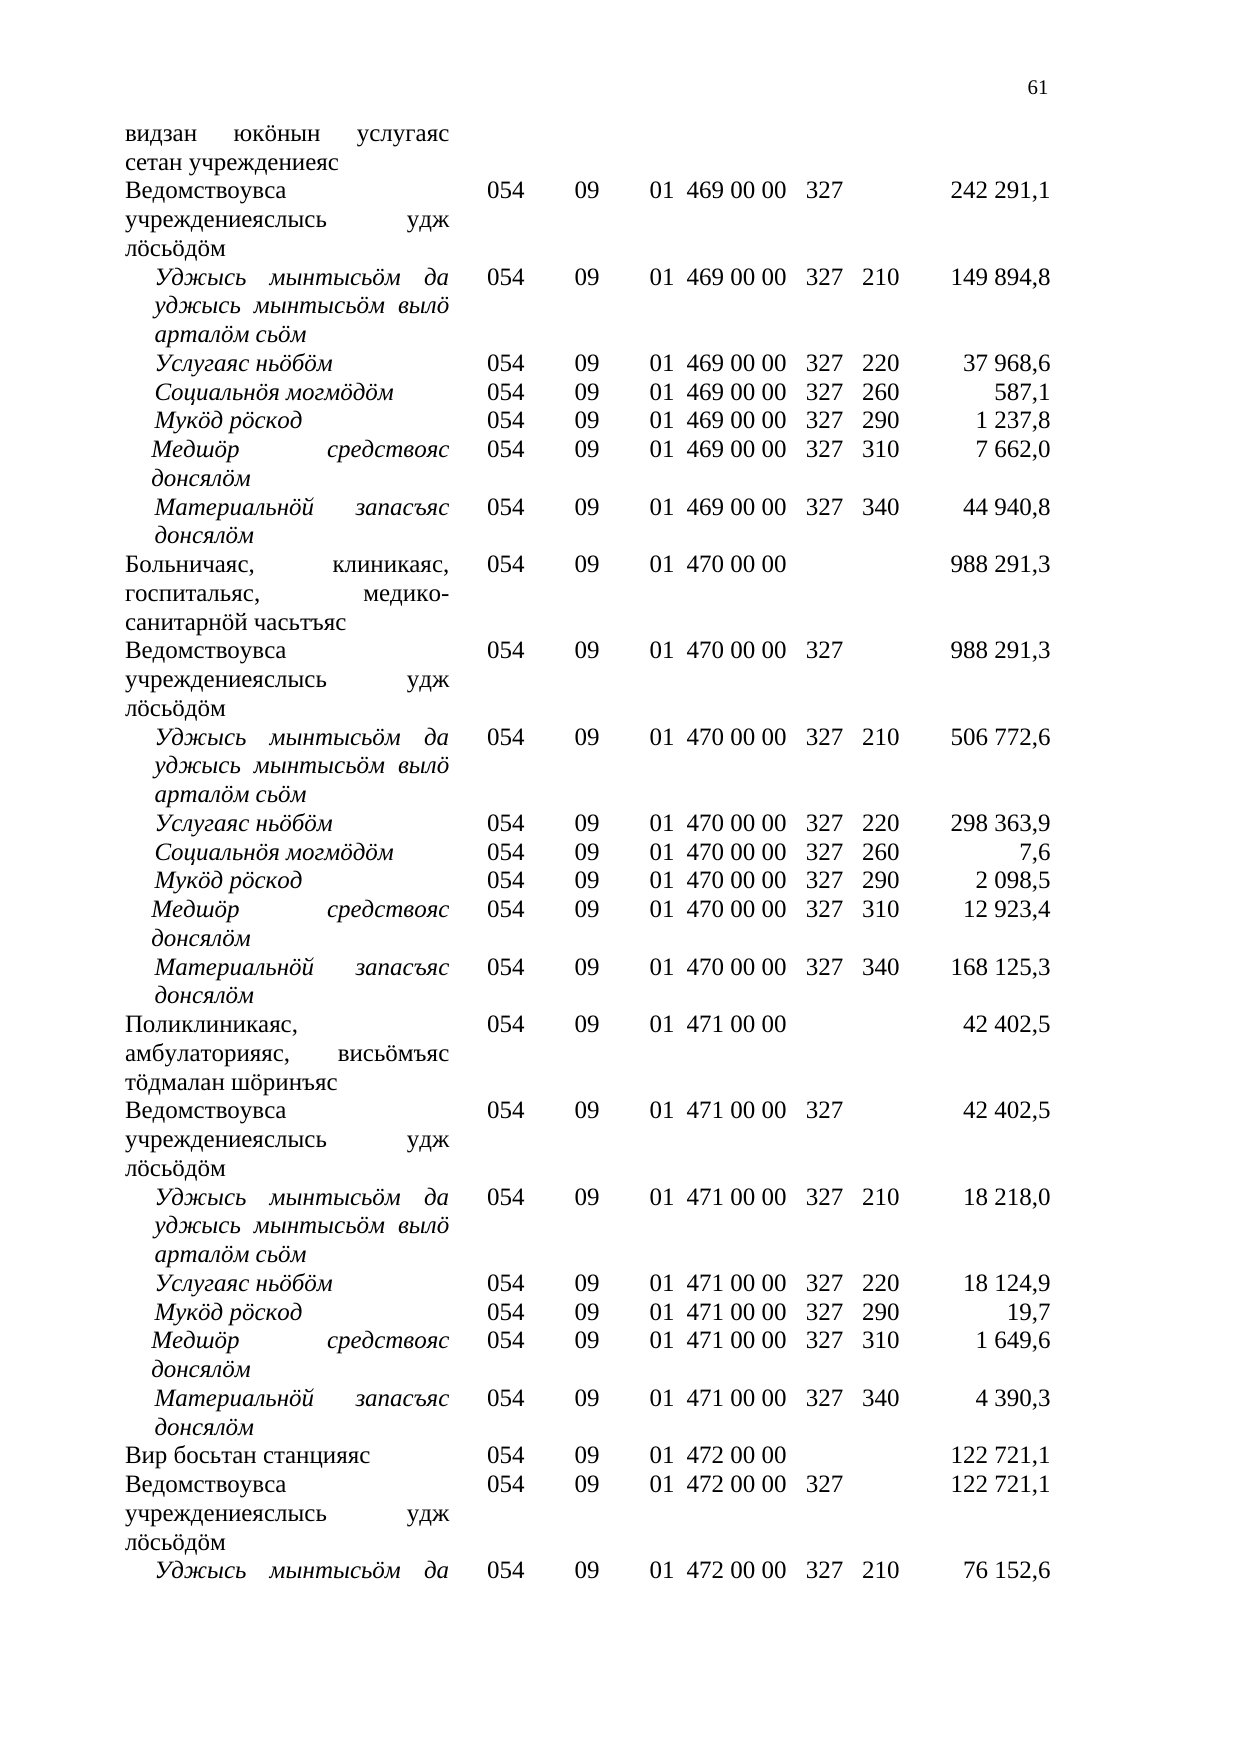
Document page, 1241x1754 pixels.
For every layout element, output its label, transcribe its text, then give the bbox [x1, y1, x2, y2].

table_cell [793, 1441, 849, 1469]
table_cell 01 [605, 1326, 680, 1383]
table_cell 327 [793, 722, 849, 808]
table_cell Мукöд рöскод [119, 1297, 455, 1326]
table_cell 210 [849, 722, 905, 808]
table_cell 01 [605, 1009, 680, 1096]
table_cell Социальнöя могмöдöм [119, 377, 455, 406]
table_cell 327 [793, 1326, 849, 1383]
table_cell 327 [793, 952, 849, 1009]
table_cell Уджысь мынтысьöм да [119, 1556, 455, 1584]
table_cell 01 [605, 1556, 680, 1584]
table_cell 76 152,6 [905, 1556, 1056, 1584]
table_cell Вир босьтан станцияяс [119, 1441, 455, 1469]
table_cell 054 [455, 176, 530, 262]
table_cell 19,7 [905, 1297, 1056, 1326]
table_cell Социальнöя могмöдöм [119, 837, 455, 866]
table_cell [849, 636, 905, 722]
table_cell 054 [455, 406, 530, 434]
table_cell 01 [605, 894, 680, 952]
table_cell 054 [455, 549, 530, 636]
table_cell 09 [530, 1556, 605, 1584]
table_cell 210 [849, 1556, 905, 1584]
table_cell 42 402,5 [905, 1009, 1056, 1096]
table_cell 471 00 00 [680, 1182, 793, 1268]
table_cell 01 [605, 406, 680, 434]
table_cell 470 00 00 [680, 866, 793, 894]
table_cell 054 [455, 1469, 530, 1556]
table_cell 054 [455, 492, 530, 549]
table_cell 260 [849, 837, 905, 866]
table_cell [849, 176, 905, 262]
table_cell 149 894,8 [905, 262, 1056, 348]
table_cell Медшöр средствояс донсялöм [119, 1326, 455, 1383]
table_cell 298 363,9 [905, 808, 1056, 837]
table_cell Уджысь мынтысьöм да уджысь мынтысьöм вылö арталöм сьöм [119, 722, 455, 808]
table_cell 44 940,8 [905, 492, 1056, 549]
table_cell 42 402,5 [905, 1096, 1056, 1182]
table_cell Ведомствоувса учреждениеяслысь удж лöсьöдöм [119, 636, 455, 722]
table_cell 327 [793, 262, 849, 348]
table_cell 054 [455, 1096, 530, 1182]
table_cell 01 [605, 1469, 680, 1556]
table_cell 327 [793, 406, 849, 434]
table_cell [793, 118, 849, 176]
table_cell 469 00 00 [680, 262, 793, 348]
table_cell 290 [849, 866, 905, 894]
table_cell 472 00 00 [680, 1469, 793, 1556]
table_cell 1 649,6 [905, 1326, 1056, 1383]
table_cell 310 [849, 1326, 905, 1383]
table_cell 327 [793, 1383, 849, 1441]
table_cell 327 [793, 377, 849, 406]
table_cell 09 [530, 866, 605, 894]
table_cell 327 [793, 1469, 849, 1556]
table_cell Услугаяс ньöбöм [119, 808, 455, 837]
table_cell 470 00 00 [680, 549, 793, 636]
table_cell 054 [455, 348, 530, 377]
table_cell 054 [455, 1383, 530, 1441]
table_cell 01 [605, 549, 680, 636]
table_cell 470 00 00 [680, 636, 793, 722]
table_cell 054 [455, 952, 530, 1009]
table_cell [680, 118, 793, 176]
table_cell 4 390,3 [905, 1383, 1056, 1441]
table_cell 220 [849, 348, 905, 377]
table_cell 054 [455, 434, 530, 492]
table_cell 470 00 00 [680, 952, 793, 1009]
table_cell 469 00 00 [680, 176, 793, 262]
table_cell 01 [605, 1297, 680, 1326]
table_cell 327 [793, 176, 849, 262]
table_cell 310 [849, 434, 905, 492]
table_cell 09 [530, 1009, 605, 1096]
table_cell 469 00 00 [680, 492, 793, 549]
table_cell 09 [530, 1297, 605, 1326]
table_cell 054 [455, 636, 530, 722]
table_cell Ведомствоувса учреждениеяслысь удж лöсьöдöм [119, 176, 455, 262]
table_cell 327 [793, 866, 849, 894]
table_cell 471 00 00 [680, 1297, 793, 1326]
table_cell 470 00 00 [680, 894, 793, 952]
table_cell 122 721,1 [905, 1469, 1056, 1556]
table_cell 01 [605, 176, 680, 262]
table_cell 01 [605, 636, 680, 722]
table_cell 09 [530, 1182, 605, 1268]
table_cell 290 [849, 406, 905, 434]
table_cell [849, 1469, 905, 1556]
table_cell 09 [530, 549, 605, 636]
table_cell 7,6 [905, 837, 1056, 866]
table_cell 472 00 00 [680, 1556, 793, 1584]
table_cell 1 237,8 [905, 406, 1056, 434]
table_cell 01 [605, 377, 680, 406]
table_cell 09 [530, 722, 605, 808]
table_cell 327 [793, 492, 849, 549]
table_cell Уджысь мынтысьöм да уджысь мынтысьöм вылö арталöм сьöм [119, 1182, 455, 1268]
table_cell [849, 118, 905, 176]
table_cell 09 [530, 808, 605, 837]
table_cell [605, 118, 680, 176]
table_cell 01 [605, 866, 680, 894]
table_cell 7 662,0 [905, 434, 1056, 492]
table_cell Ведомствоувса учреждениеяслысь удж лöсьöдöм [119, 1469, 455, 1556]
table_cell 054 [455, 894, 530, 952]
table_cell 09 [530, 636, 605, 722]
table_cell 471 00 00 [680, 1268, 793, 1297]
table_cell Медшöр средствояс донсялöм [119, 434, 455, 492]
table_cell 09 [530, 434, 605, 492]
table_cell 12 923,4 [905, 894, 1056, 952]
table_cell 054 [455, 1441, 530, 1469]
table_cell 260 [849, 377, 905, 406]
table_cell 18 124,9 [905, 1268, 1056, 1297]
table_cell 054 [455, 262, 530, 348]
table_cell 054 [455, 837, 530, 866]
table_cell 37 968,6 [905, 348, 1056, 377]
table_cell 210 [849, 1182, 905, 1268]
table_cell Медшöр средствояс донсялöм [119, 894, 455, 952]
table_cell 054 [455, 1009, 530, 1096]
table_cell 168 125,3 [905, 952, 1056, 1009]
table_cell 09 [530, 406, 605, 434]
table_cell 054 [455, 1556, 530, 1584]
table_cell 220 [849, 1268, 905, 1297]
table_cell [530, 118, 605, 176]
table_cell 471 00 00 [680, 1009, 793, 1096]
table_cell 327 [793, 348, 849, 377]
table_cell 054 [455, 808, 530, 837]
table_cell 2 098,5 [905, 866, 1056, 894]
table_cell 472 00 00 [680, 1441, 793, 1469]
table_cell 988 291,3 [905, 549, 1056, 636]
table_cell 09 [530, 1383, 605, 1441]
table_cell Материальнöй запасъяс донсялöм [119, 492, 455, 549]
table_cell [793, 1009, 849, 1096]
table_cell Уджысь мынтысьöм да уджысь мынтысьöм вылö арталöм сьöм [119, 262, 455, 348]
table_cell Ведомствоувса учреждениеяслысь удж лöсьöдöм [119, 1096, 455, 1182]
table_cell Больничаяс, клиникаяс, госпитальяс, медико-санитарнöй часьтъяс [119, 549, 455, 636]
table_cell 242 291,1 [905, 176, 1056, 262]
table_cell 054 [455, 1297, 530, 1326]
table_cell [793, 549, 849, 636]
table_cell 310 [849, 894, 905, 952]
table_cell Мукöд рöскод [119, 866, 455, 894]
table_cell 054 [455, 1268, 530, 1297]
table_cell 470 00 00 [680, 808, 793, 837]
table_cell 09 [530, 1441, 605, 1469]
table_cell 01 [605, 722, 680, 808]
table_cell 01 [605, 808, 680, 837]
table_cell 327 [793, 636, 849, 722]
table_cell 01 [605, 1383, 680, 1441]
table_cell 09 [530, 348, 605, 377]
table_cell 471 00 00 [680, 1326, 793, 1383]
table_cell 01 [605, 1441, 680, 1469]
table_cell 471 00 00 [680, 1096, 793, 1182]
table_cell 09 [530, 894, 605, 952]
table_cell видзан юкöнын услугаяс сетан учреждениеяс [119, 118, 455, 176]
table_cell 220 [849, 808, 905, 837]
table_cell 01 [605, 262, 680, 348]
table_cell 327 [793, 837, 849, 866]
table_cell 506 772,6 [905, 722, 1056, 808]
table_cell Мукöд рöскод [119, 406, 455, 434]
table_cell 469 00 00 [680, 434, 793, 492]
table_cell 01 [605, 1268, 680, 1297]
table_cell 122 721,1 [905, 1441, 1056, 1469]
table_cell 09 [530, 1096, 605, 1182]
table_cell [849, 549, 905, 636]
table_cell [849, 1441, 905, 1469]
table_cell [849, 1096, 905, 1182]
table_cell 988 291,3 [905, 636, 1056, 722]
table_cell 469 00 00 [680, 377, 793, 406]
table_cell 01 [605, 1096, 680, 1182]
table_cell [455, 118, 530, 176]
table_cell 09 [530, 1469, 605, 1556]
table_cell 340 [849, 1383, 905, 1441]
table_cell 18 218,0 [905, 1182, 1056, 1268]
table_cell 327 [793, 1182, 849, 1268]
table_cell Услугаяс ньöбöм [119, 1268, 455, 1297]
table_cell 470 00 00 [680, 722, 793, 808]
table_cell 09 [530, 377, 605, 406]
table_cell 01 [605, 492, 680, 549]
table_cell 327 [793, 894, 849, 952]
table_cell 327 [793, 1096, 849, 1182]
table_cell 09 [530, 262, 605, 348]
table_cell 327 [793, 1556, 849, 1584]
table_cell 471 00 00 [680, 1383, 793, 1441]
table_cell 054 [455, 866, 530, 894]
table_cell 054 [455, 1326, 530, 1383]
table_cell 09 [530, 837, 605, 866]
table_cell 09 [530, 952, 605, 1009]
table_cell 470 00 00 [680, 837, 793, 866]
table_cell 01 [605, 837, 680, 866]
table_cell 01 [605, 952, 680, 1009]
table_cell 054 [455, 722, 530, 808]
table_cell 290 [849, 1297, 905, 1326]
table_cell 09 [530, 1268, 605, 1297]
table_cell 340 [849, 492, 905, 549]
table_cell Материальнöй запасъяс донсялöм [119, 952, 455, 1009]
table_cell 340 [849, 952, 905, 1009]
table_cell Материальнöй запасъяс донсялöм [119, 1383, 455, 1441]
table_cell Услугаяс ньöбöм [119, 348, 455, 377]
table_cell [905, 118, 1056, 176]
table_cell 327 [793, 1297, 849, 1326]
table_cell 09 [530, 1326, 605, 1383]
table_cell [849, 1009, 905, 1096]
table_cell Поликлиникаяс, амбулаторияяс, висьöмъяс тöдмалан шöринъяс [119, 1009, 455, 1096]
table_cell 01 [605, 1182, 680, 1268]
table_cell 09 [530, 492, 605, 549]
table_cell 469 00 00 [680, 348, 793, 377]
table_cell 01 [605, 434, 680, 492]
table_cell 469 00 00 [680, 406, 793, 434]
table_cell 09 [530, 176, 605, 262]
table_cell 327 [793, 434, 849, 492]
table_cell 587,1 [905, 377, 1056, 406]
table_cell 210 [849, 262, 905, 348]
table_cell 327 [793, 808, 849, 837]
table_cell 327 [793, 1268, 849, 1297]
table_cell 01 [605, 348, 680, 377]
table_cell 054 [455, 377, 530, 406]
table_cell 054 [455, 1182, 530, 1268]
